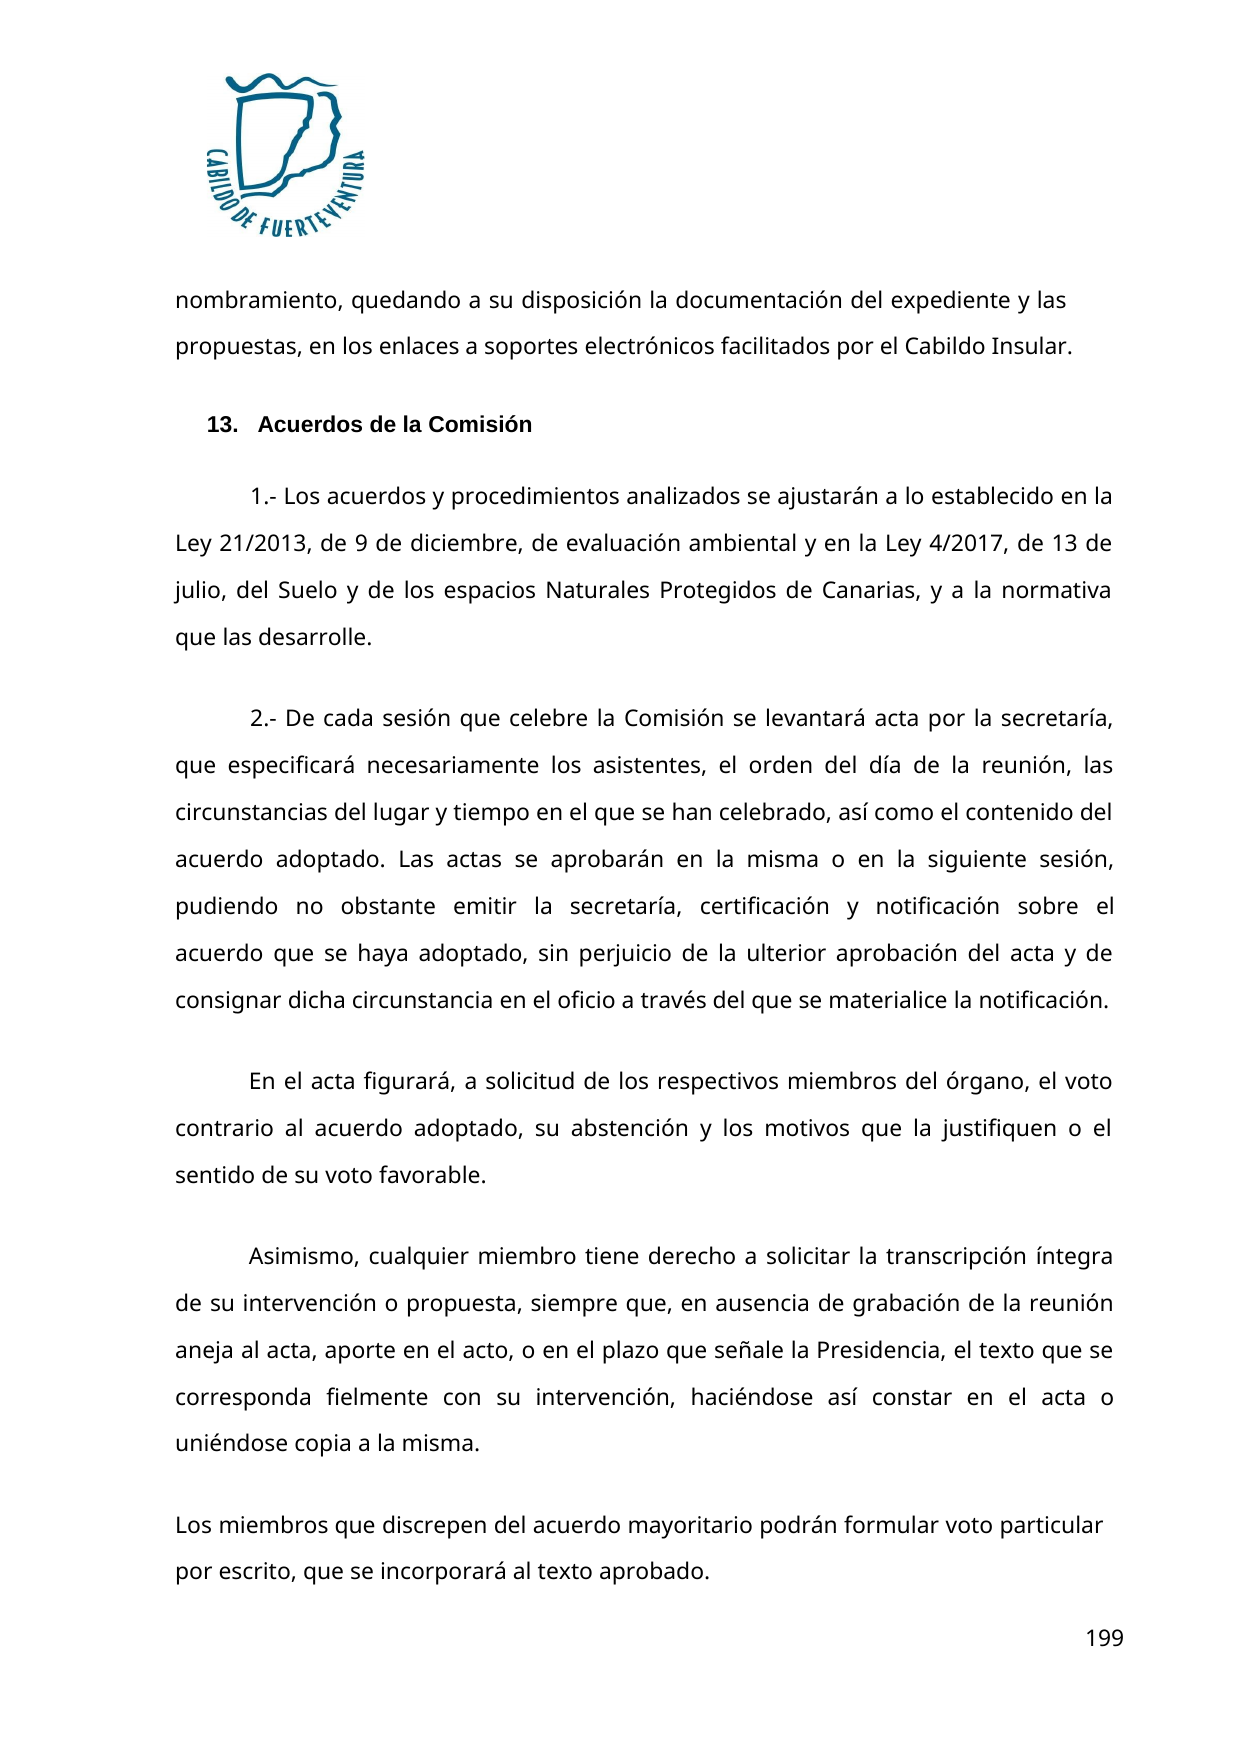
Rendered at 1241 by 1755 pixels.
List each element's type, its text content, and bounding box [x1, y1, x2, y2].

text nombramiento, quedando a su disposición la documentación del expediente y las propuestas, en los enlaces a soportes electrónicos facilitados por el Cabildo Insular. [175, 284, 1119, 361]
list Acuerdos de la Comisión [207, 411, 1134, 437]
text 1.- Los acuerdos y procedimientos analizados se ajustarán a lo establecido en la Ley 21/2013, de 9 de diciembre, de evaluación ambiental y en la Ley 4/2017, de 13 de julio, del Suelo y de los espacios Naturales Protegidos de Canarias, y a la normativa que las desarrolle. [175, 480, 1114, 652]
text En el acta figurará, a solicitud de los respectivos miembros del órgano, el voto contrario al acuerdo adoptado, su abstención y los motivos que la justifiquen o el sentido de su voto favorable. [175, 1065, 1113, 1190]
text Los miembros que discrepen del acuerdo mayoritario podrán formular voto particular por escrito, que se incorporará al texto aprobado. [175, 1509, 1119, 1586]
text 2.- De cada sesión que celebre la Comisión se levantará acta por la secretaría, que especificará necesariamente los asistentes, el orden del día de la reunión, las circunstancias del lugar y tiempo en el que se han celebrado, así como el contenido del acuerdo adoptado. Las actas se aprobarán en la misma o en la siguiente sesión, pudiendo no obstante emitir la secretaría, certificación y notificación sobre el acuerdo que se haya adoptado, sin perjuicio de la ulterior aprobación del acta y de consignar dicha circunstancia en el oficio a través del que se materialice la notificación. [175, 702, 1114, 1015]
text Asimismo, cualquier miembro tiene derecho a solicitar la transcripción íntegra de su intervención o propuesta, siempre que, en ausencia de grabación de la reunión aneja al acta, aporte en el acto, o en el plazo que señale la Presidencia, el texto que se corresponda fielmente con su intervención, haciéndose así constar en el acta o uniéndose copia a la misma. [175, 1240, 1114, 1459]
